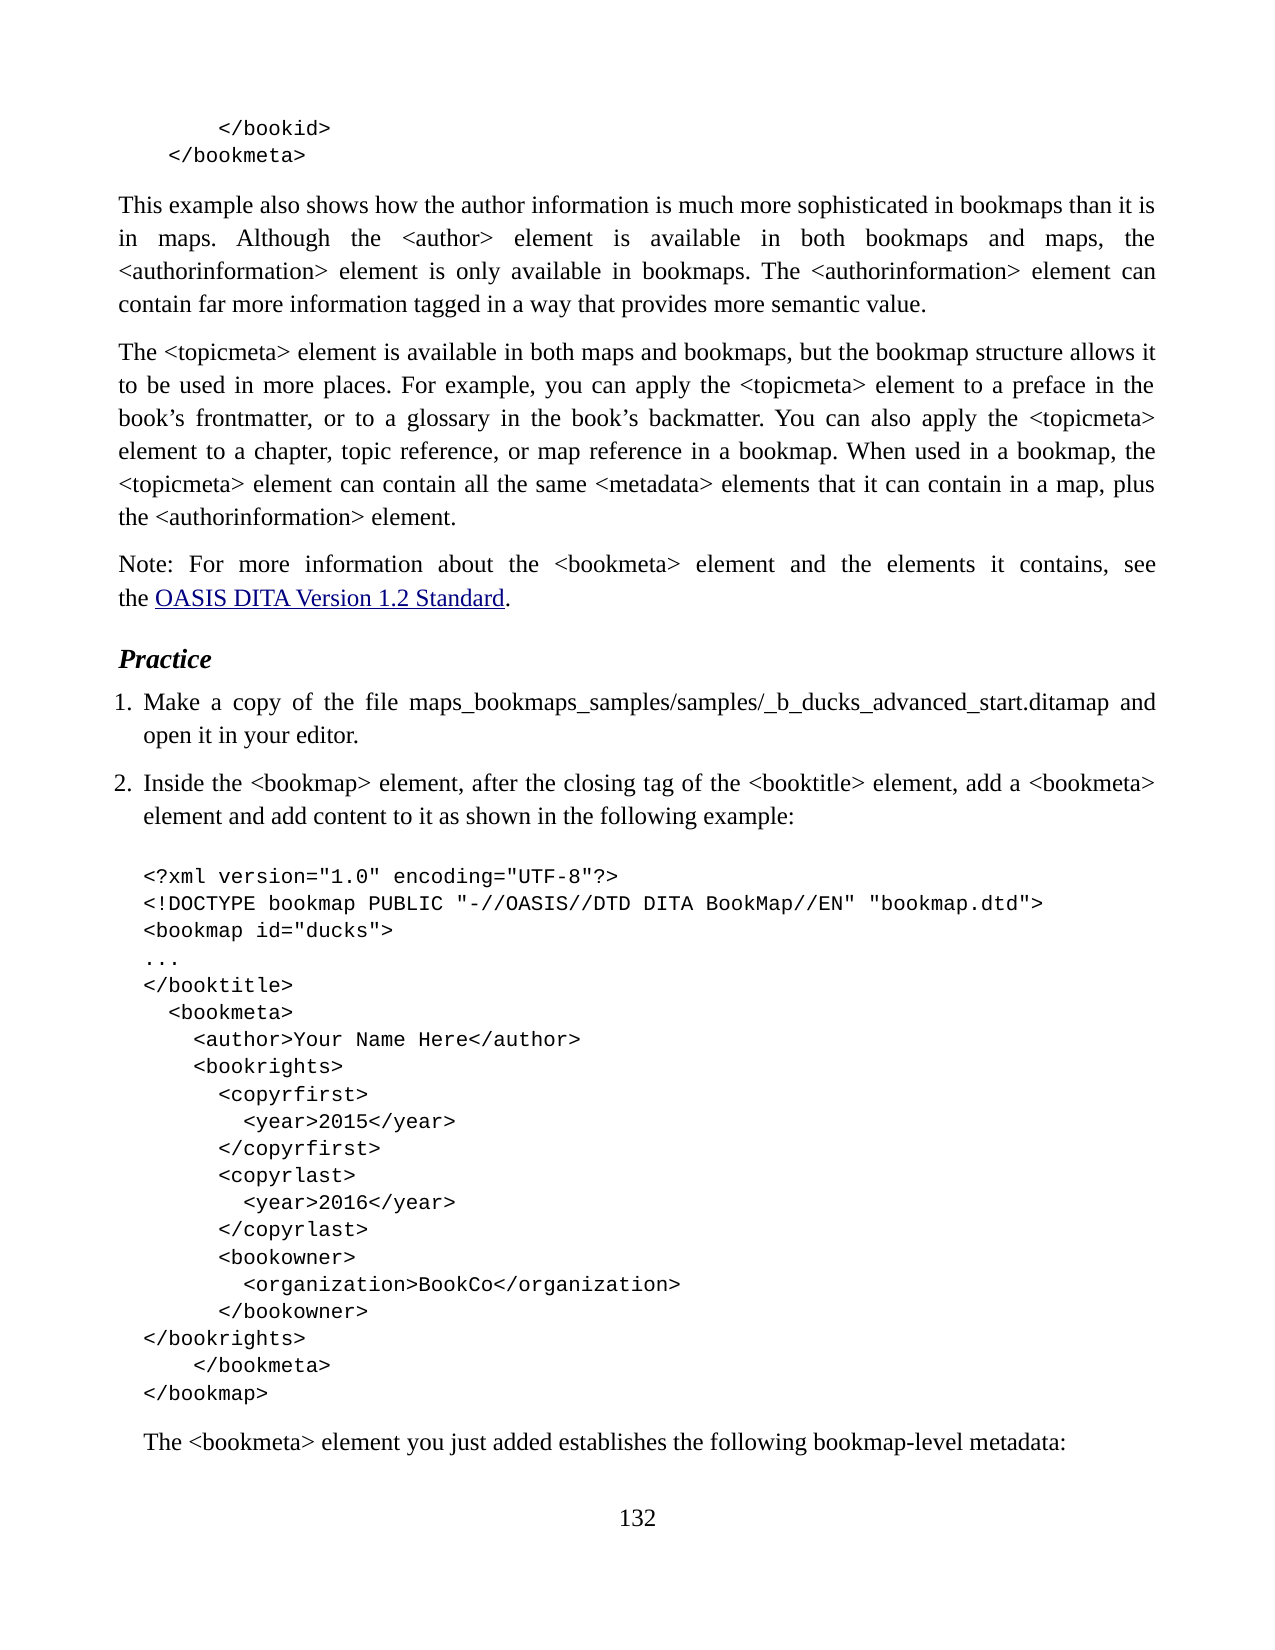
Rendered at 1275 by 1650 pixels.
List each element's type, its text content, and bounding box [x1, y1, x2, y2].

list The <bookmeta> element you just added establishes the following bookmap-level metadata: [118, 1427, 1157, 1456]
text Note: For more information about the <bookmeta> element and the elements it contains, see the OASIS DITA Version 1.2 Standard. [118, 549, 1157, 611]
text </bookid> </bookmeta> [118, 118, 1157, 169]
subtitle Practice [118, 643, 1157, 674]
text This example also shows how the author information is much more sophisticated in bookmaps than it is in maps. Although the <author> element is available in both bookmaps and maps, the <authorinformation> element is only available in bookmaps. The <authorinformation> element can contain far more information tagged in a way that provides more semantic value. [118, 190, 1157, 318]
list <?xml version="1.0" encoding="UTF-8"?> <!DOCTYPE bookmap PUBLIC "-//OASIS//DTD DITA BookMap//EN" "bookmap.dtd"> <bookmap id="ducks"> ... </booktitle> <bookmeta> <author>Your Name Here</author> <bookrights> <copyrfirst> <year>2015</year> </copyrfirst> <copyrlast> <year>2016</year> </copyrlast> <bookowner> <organization>BookCo</organization> </bookowner> </bookrights> </bookmeta> </bookmap> [118, 866, 1157, 1406]
list Inside the <bookmap> element, after the closing tag of the <booktitle> element, add a <bookmeta> element and add content to it as shown in the following example: [118, 768, 1157, 829]
list Make a copy of the file maps_bookmaps_samples/samples/_b_ducks_advanced_start.ditamap and open it in your editor. [118, 687, 1157, 749]
text The <topicmeta> element is available in both maps and bookmaps, but the bookmap structure allows it to be used in more places. For example, you can apply the <topicmeta> element to a preface in the book’s frontmatter, or to a glossary in the book’s backmatter. You can also apply the <topicmeta> element to a chapter, topic reference, or map reference in a bookmap. When used in a bookmap, the <topicmeta> element can contain all the same <metadata> elements that it can contain in a map, plus the <authorinformation> element. [118, 337, 1157, 531]
